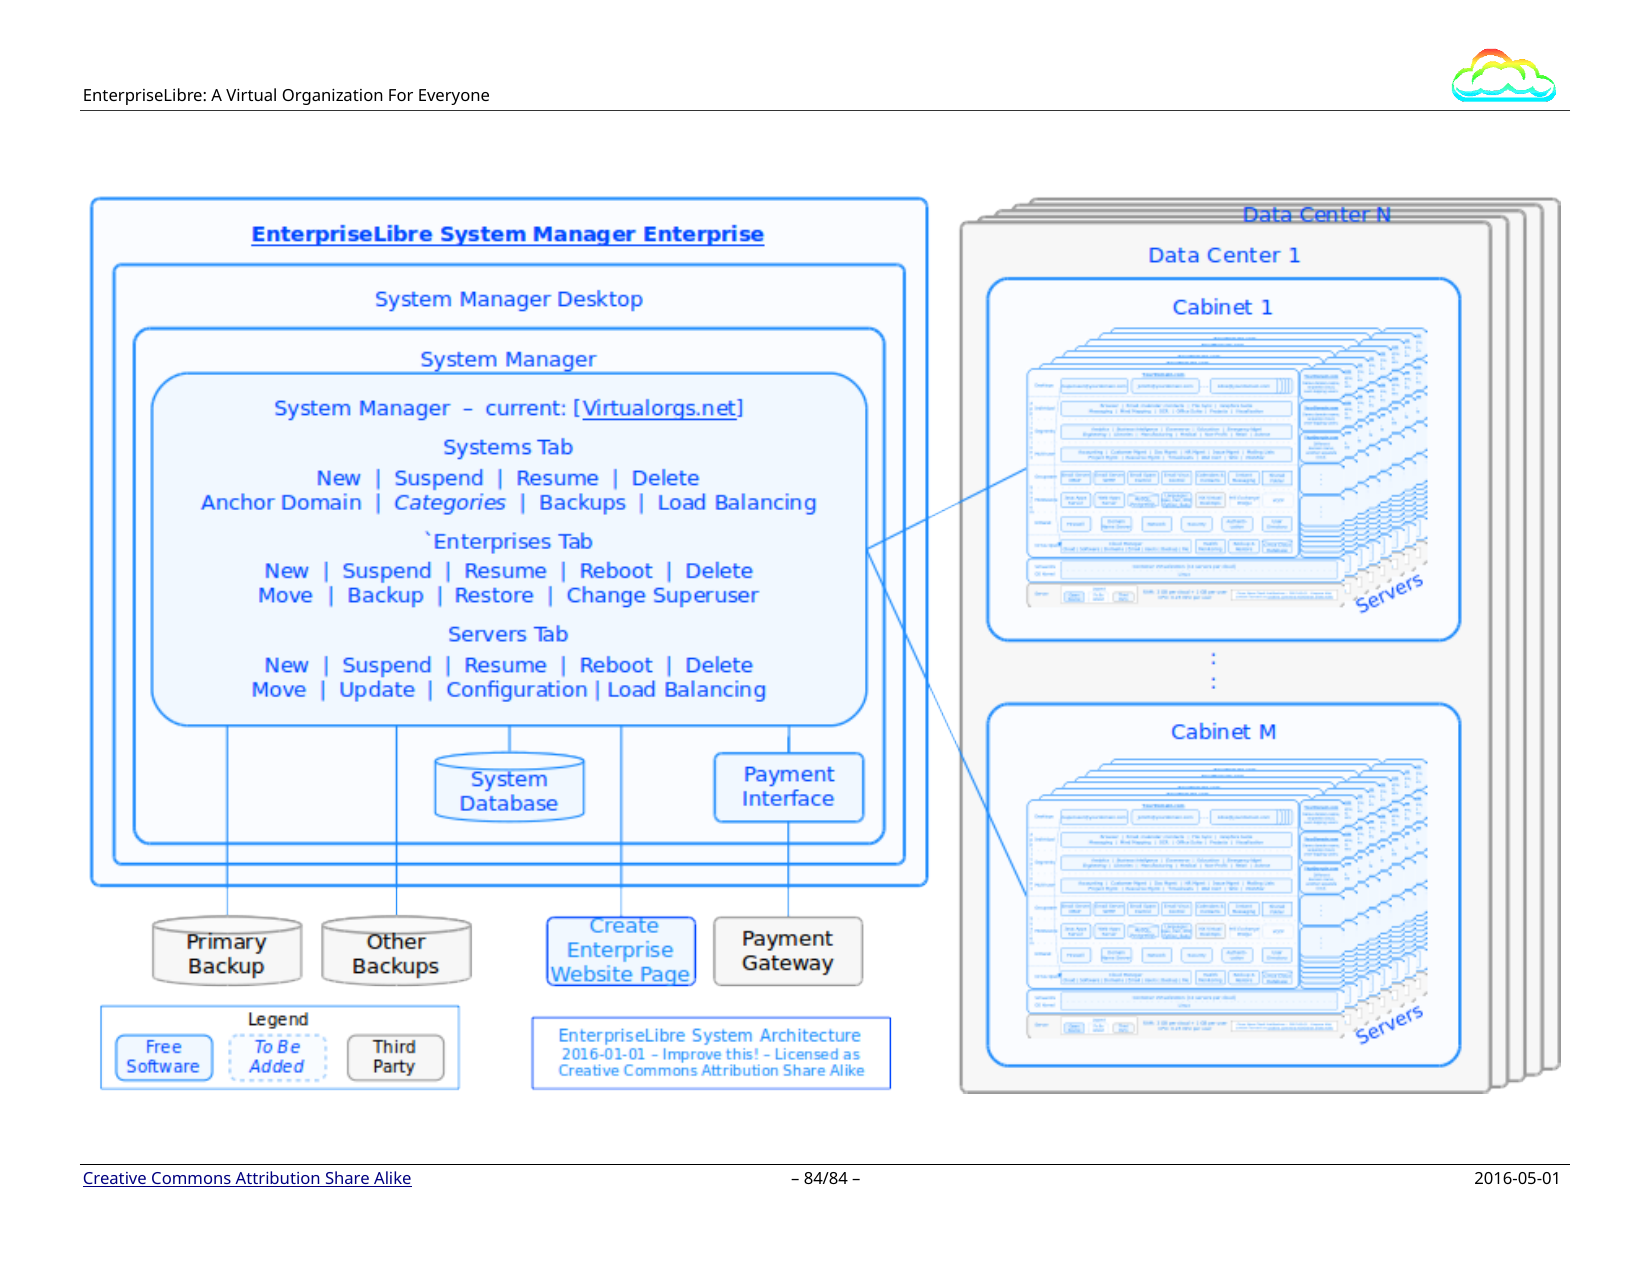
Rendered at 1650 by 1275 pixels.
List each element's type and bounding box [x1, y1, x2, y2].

picture [89, 196, 1561, 1094]
picture [1451, 47, 1557, 102]
